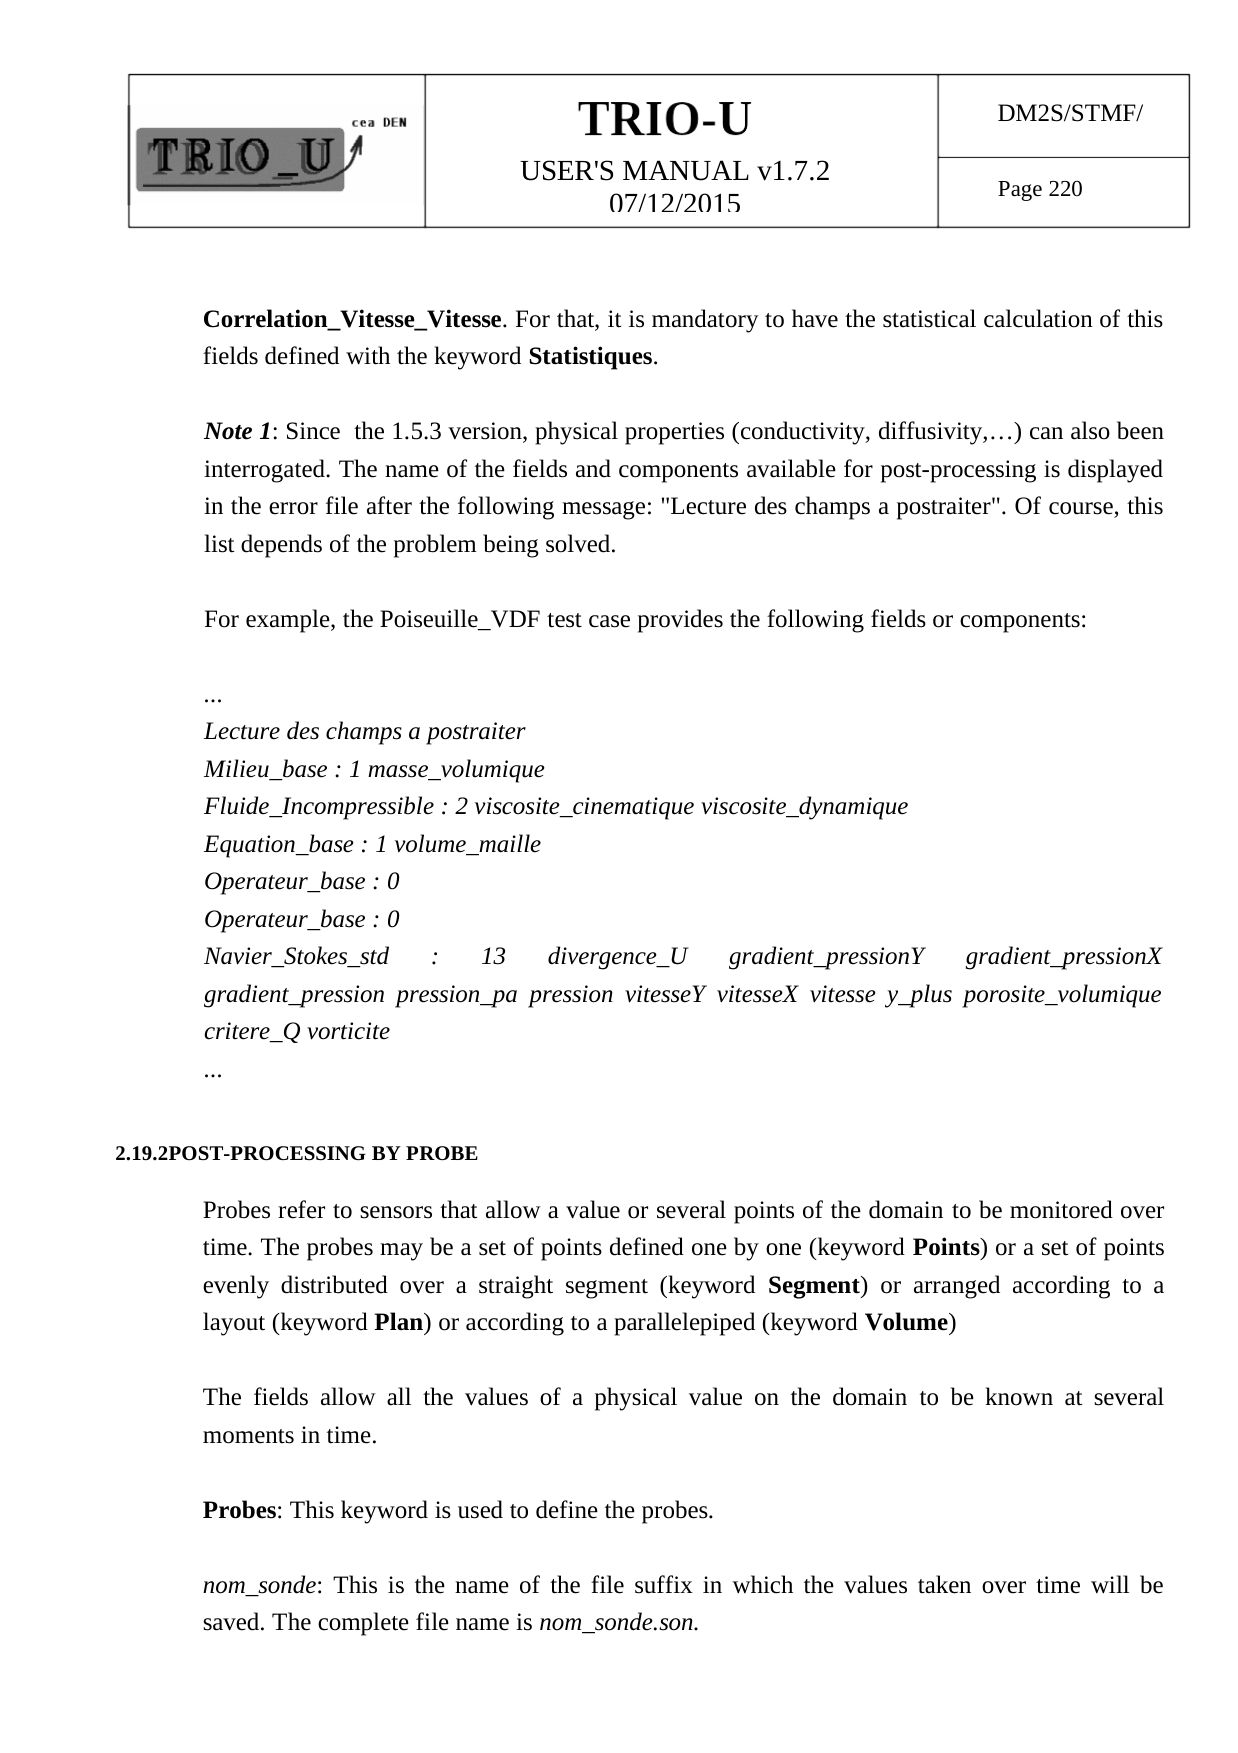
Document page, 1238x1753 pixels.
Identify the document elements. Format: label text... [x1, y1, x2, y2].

text Lecture des champs a postraiter [204, 708, 1165, 745]
text Probes refer to sensors that allow a value or several points of the domain to be monitored over time. The probes may be a set of points defined one by one (keyword Points) or a set of points evenly distributed over a straight segment (keyword Segment) or arranged according to a layout (keyword Plan) or according to a parallelepiped (keyword Volume) [203, 1186, 1165, 1336]
text Milieu_base : 1 masse_volumique [204, 745, 1165, 783]
text nom_sonde: This is the name of the file suffix in which the values taken over time will be saved. The complete file name is nom_sonde.son. [203, 1561, 1165, 1636]
text ... [204, 1045, 1165, 1083]
text Navier_Stokes_std : 13 divergence_U gradient_pressionY gradient_pressionX gradient_pression pression_pa pression vitesseY vitesseX vitesse y_plus porosite_volumique critere_Q vorticite [204, 933, 1165, 1045]
text For example, the Poiseuille_VDF test case provides the following fields or components: [204, 595, 1165, 633]
text ... [204, 670, 1165, 708]
text Probes: This keyword is used to define the probes. [203, 1486, 1165, 1523]
text Note 1: Since the 1.5.3 version, physical properties (conductivity, diffusivity,…) can also been interrogated. The name of the fields and components available for post-processing is displayed in the error file after the following message: "Lecture des champs a postraiter". Of course, this list depends of the problem being solved. [204, 408, 1165, 558]
text Equation_base : 1 volume_maille [204, 820, 1165, 858]
subtitle POST-PROCESSING BY PROBE [115, 1141, 1164, 1165]
text Operateur_base : 0 [204, 895, 1165, 933]
text Fluide_Incompressible : 2 viscosite_cinematique viscosite_dynamique [204, 783, 1165, 820]
text Correlation_Vitesse_Vitesse. For that, it is mandatory to have the statistical calculation of this fields defined with the keyword Statistiques. [203, 295, 1165, 370]
text The fields allow all the values of a physical value on the domain to be known at several moments in time. [203, 1373, 1165, 1448]
text Operateur_base : 0 [204, 858, 1165, 895]
